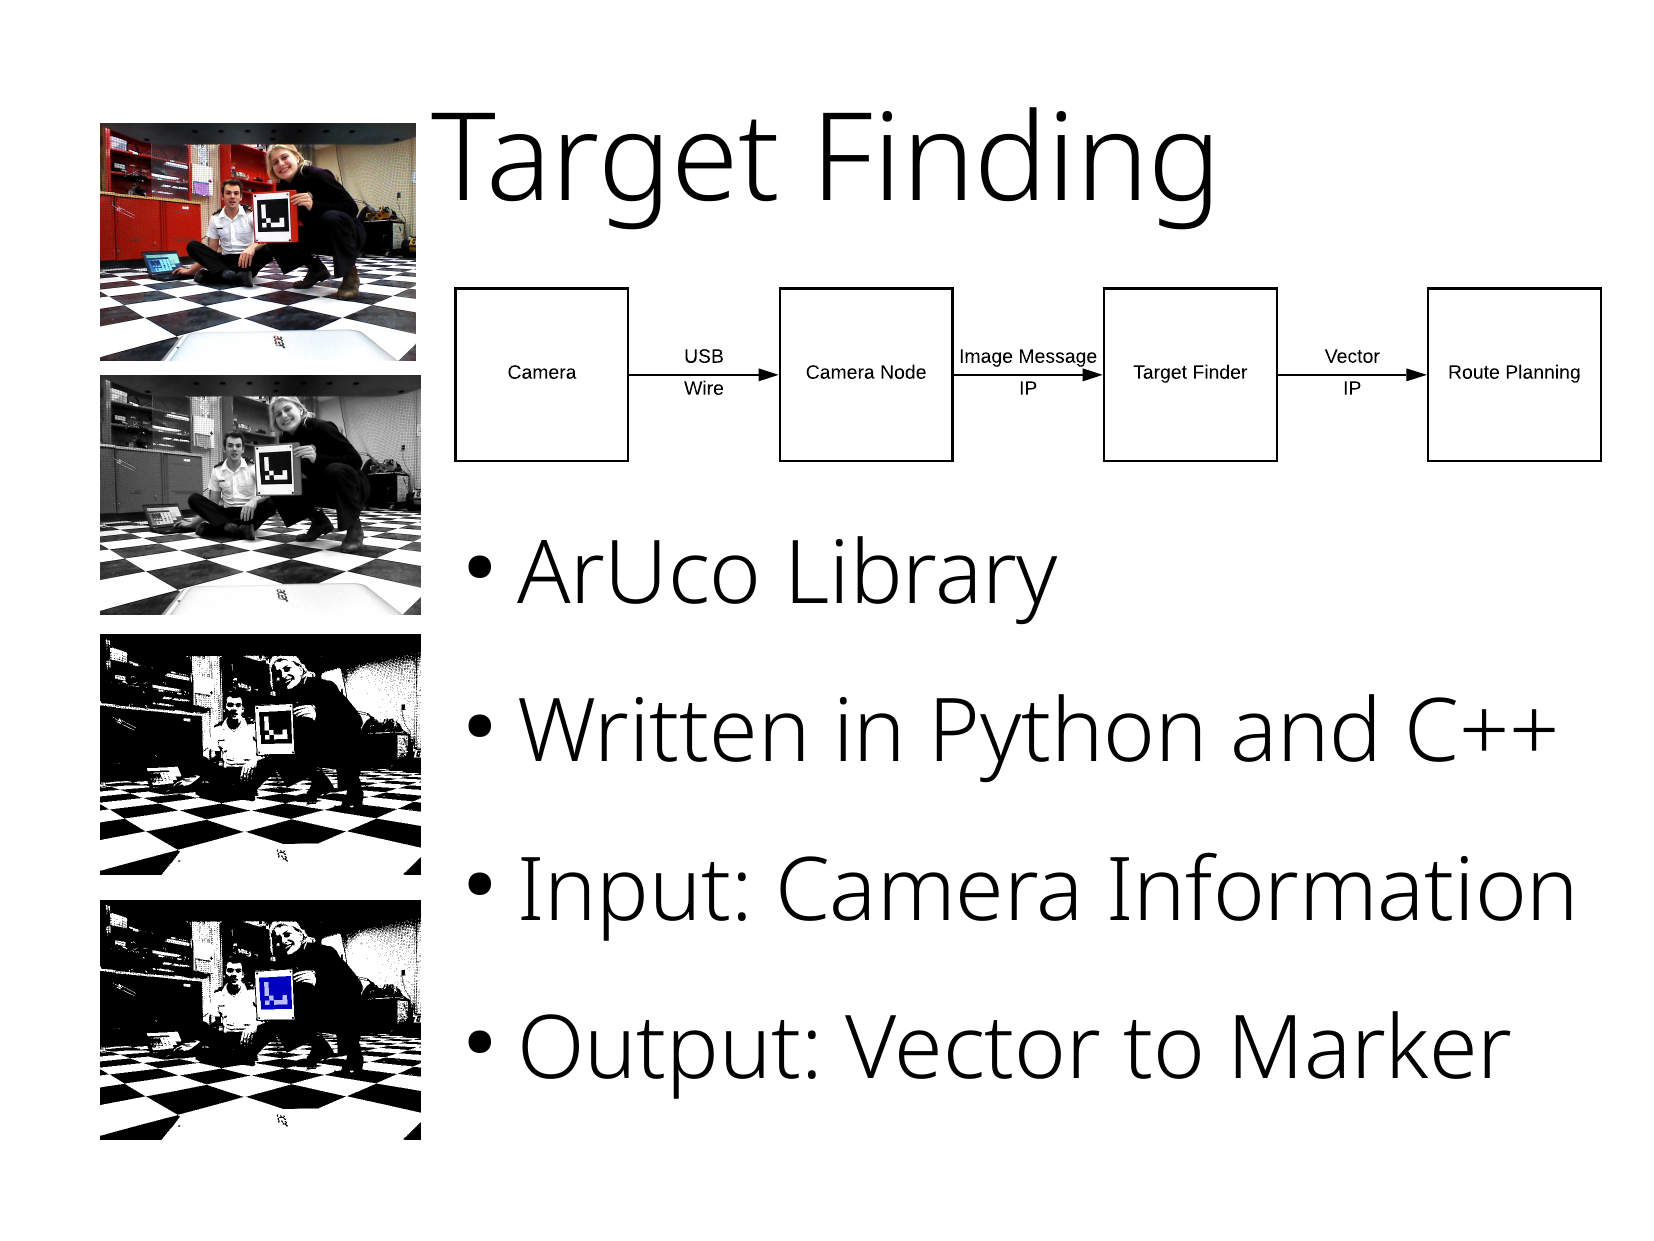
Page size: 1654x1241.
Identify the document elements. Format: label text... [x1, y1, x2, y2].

list ArUco Library Written in Python and C++ Input: Camera Information Output: Vector to Marker [446, 510, 1591, 1230]
picture [100, 123, 416, 361]
picture [435, 255, 1621, 494]
picture [100, 375, 421, 616]
picture [100, 634, 421, 875]
picture [100, 900, 421, 1141]
title Target Finding [82, 49, 1571, 257]
